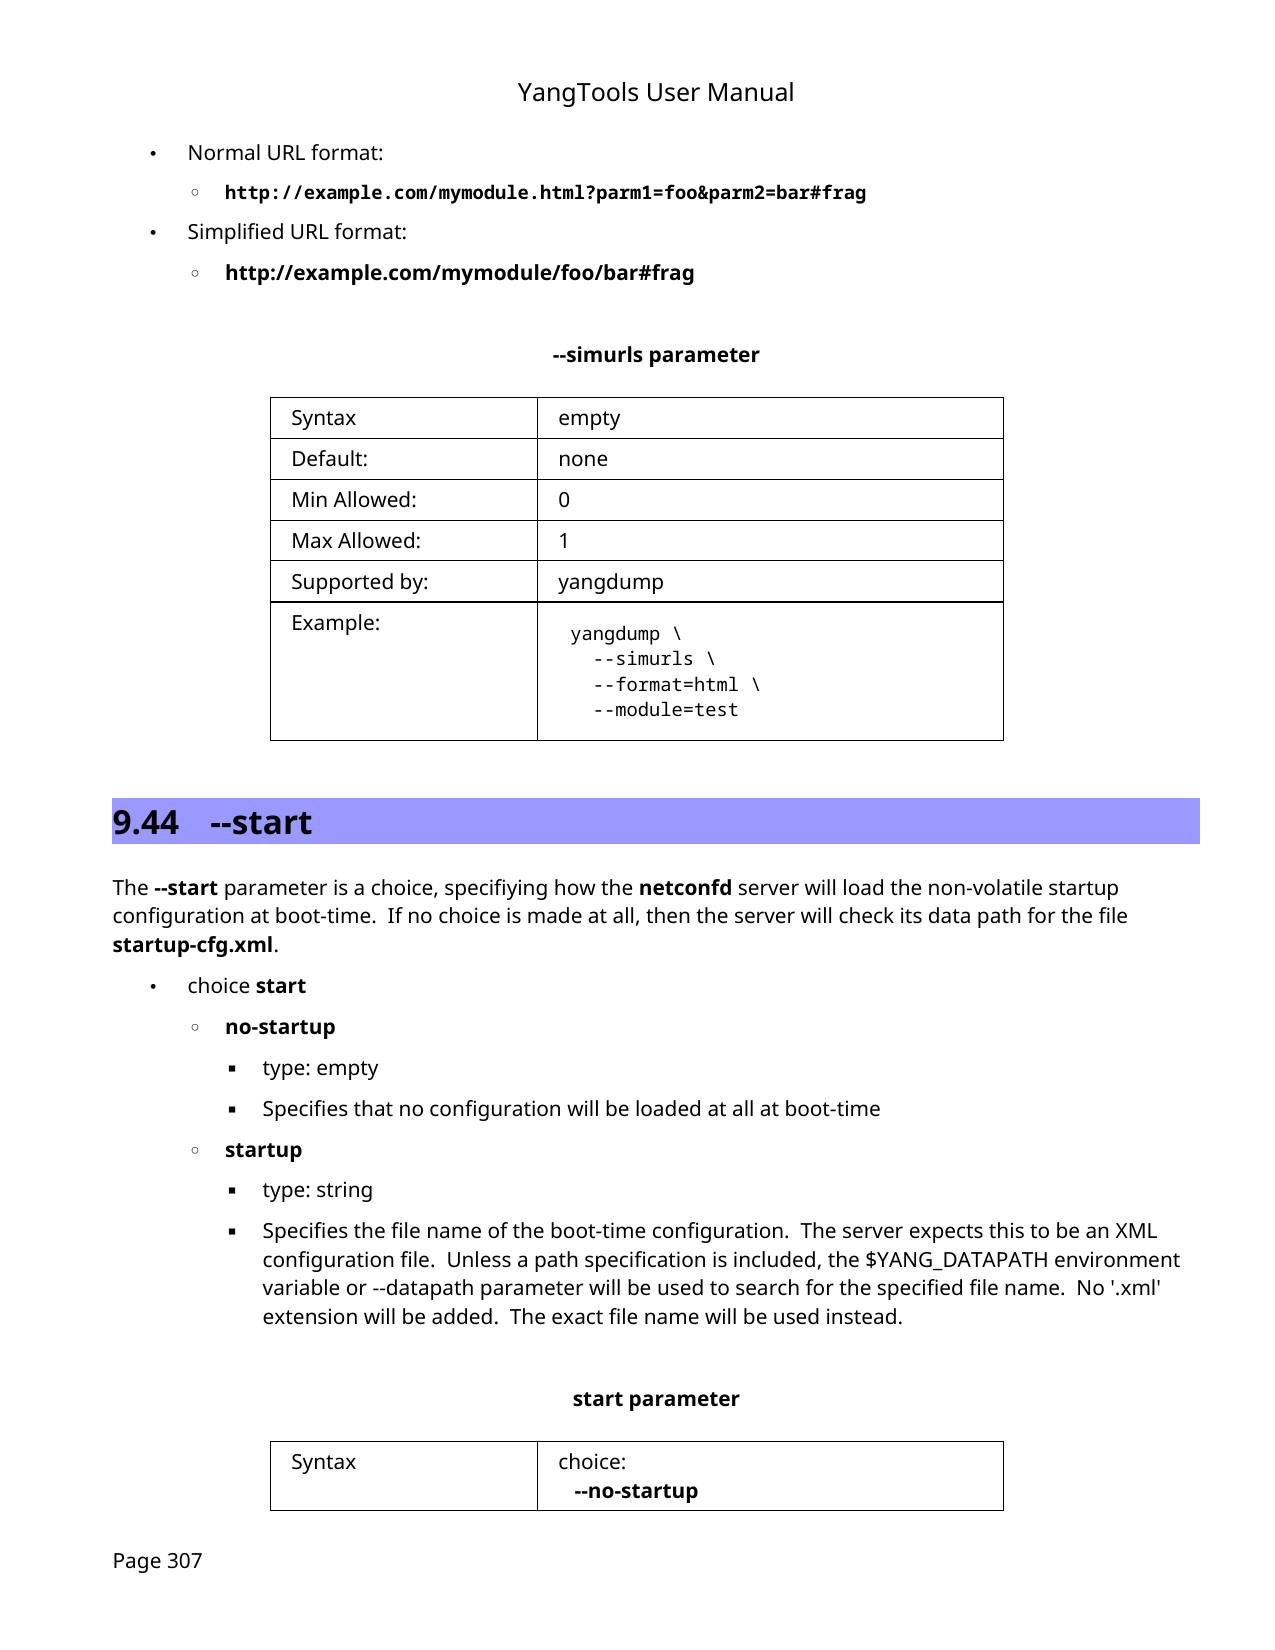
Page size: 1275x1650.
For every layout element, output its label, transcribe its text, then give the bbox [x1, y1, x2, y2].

list http://example.com/mymodule.html?parm1=foo&parm2=bar#frag [187, 179, 1200, 205]
table_cell Supported by: [271, 561, 537, 601]
list type: string [225, 1176, 1200, 1204]
table_cell 0 [538, 480, 1003, 519]
table_cell yangdump [538, 561, 1003, 601]
table_cell 1 [538, 521, 1003, 560]
list startup [187, 1135, 1200, 1163]
list http://example.com/mymodule/foo/bar#frag [187, 258, 1200, 286]
list Specifies that no configuration will be loaded at all at boot-time [225, 1094, 1200, 1122]
table_header Syntax [271, 398, 537, 438]
table_cell Default: [271, 439, 537, 478]
subtitle --start [112, 798, 1200, 844]
list Normal URL format: [150, 138, 1200, 167]
table_cell Max Allowed: [271, 521, 537, 560]
subtitle start parameter [127, 1384, 1185, 1412]
table_header choice: --no-startup [538, 1442, 1003, 1510]
table_header Syntax [271, 1442, 537, 1510]
table_cell yangdump \ --simurls \ --format=html \ --module=test [538, 603, 1003, 740]
list Simplified URL format: [150, 217, 1200, 245]
list type: empty [225, 1053, 1200, 1081]
list Specifies the file name of the boot-time configuration. The server expects this to be an XML configuration file. Unless a path specification is included, the $YANG_DATAPATH environment variable or --datapath parameter will be used to search for the specified file name. No '.xml' extension will be added. The exact file name will be used instead. [225, 1217, 1200, 1330]
subtitle --simurls parameter [127, 340, 1185, 368]
list no-startup [187, 1012, 1200, 1040]
table_header empty [538, 398, 1003, 438]
list choice start [150, 971, 1200, 999]
table_cell Min Allowed: [271, 480, 537, 519]
table_cell none [538, 439, 1003, 478]
text The --start parameter is a choice, specifiying how the netconfd server will load the non-volatile startup configuration at boot-time. If no choice is made at all, then the server will check its data path for the file startup-cfg.xml. [112, 873, 1200, 958]
table_cell Example: [271, 603, 537, 740]
